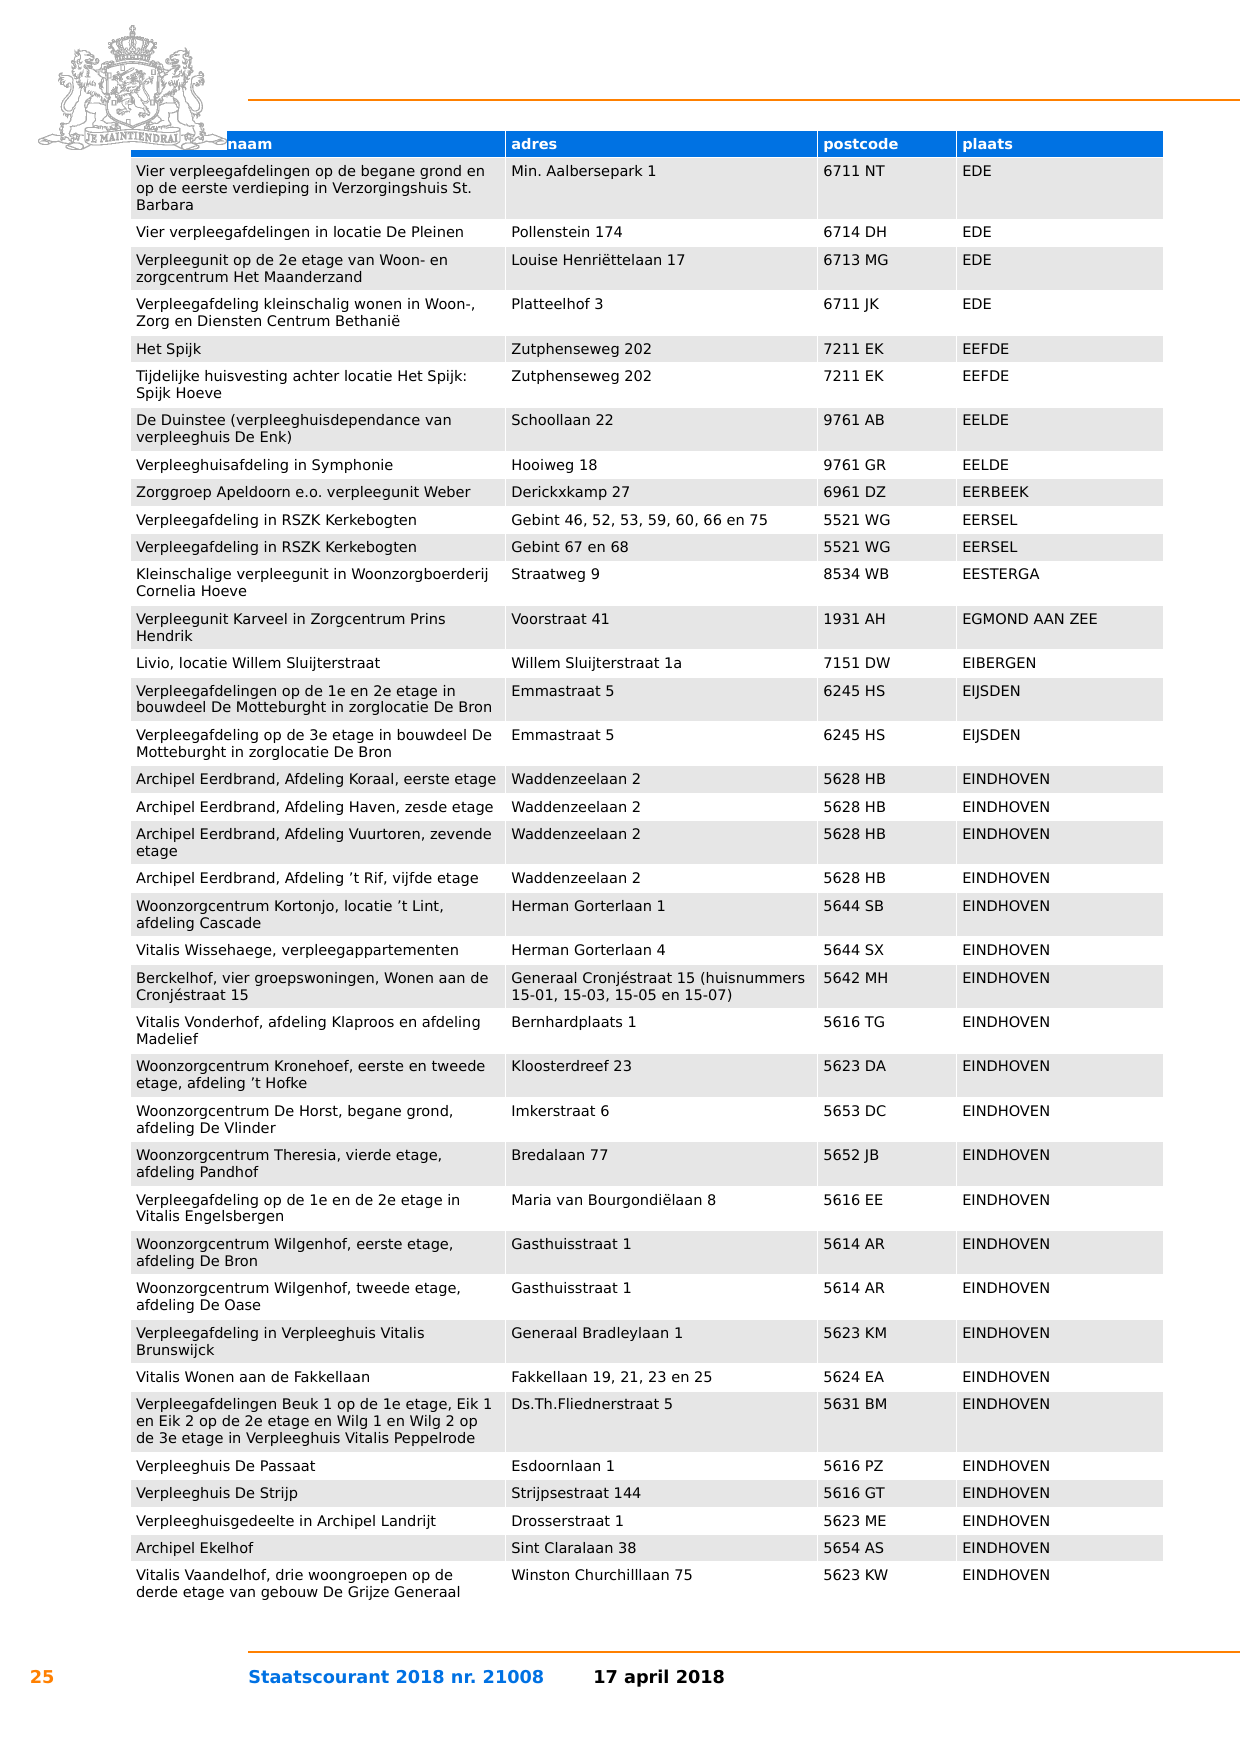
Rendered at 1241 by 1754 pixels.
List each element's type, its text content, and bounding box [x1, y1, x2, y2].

table_cell 5628 HB [818, 794, 956, 820]
table_cell EINDHOVEN [957, 1535, 1163, 1561]
table_cell Vitalis Vaandelhof, drie woongroepen op de derde etage van gebouw De Grijze Generaal [131, 1563, 505, 1606]
table_cell Vitalis Wissehaege, verpleegappartementen [131, 938, 505, 964]
table_cell Fakkellaan 19, 21, 23 en 25 [506, 1364, 817, 1391]
table_cell EINDHOVEN [957, 1392, 1163, 1452]
table_cell Derickxkamp 27 [506, 479, 817, 506]
table_cell EDE [957, 220, 1163, 246]
table_cell Verpleegafdeling op de 3e etage in bouwdeel De Motteburght in zorglocatie De Bron [131, 722, 505, 765]
table_cell Waddenzeelaan 2 [506, 766, 817, 793]
table_header adres [506, 131, 817, 157]
table_cell 5644 SX [818, 938, 956, 964]
table_cell 6245 HS [818, 722, 956, 765]
table_cell EINDHOVEN [957, 1009, 1163, 1052]
table_cell Archipel Eerdbrand, Afdeling ’t Rif, vijfde etage [131, 866, 505, 892]
table_cell Generaal Cronjéstraat 15 (huisnummers 15-01, 15-03, 15-05 en 15-07) [506, 965, 817, 1008]
table_cell EERBEEK [957, 479, 1163, 506]
table_cell Pollenstein 174 [506, 220, 817, 246]
table_cell Waddenzeelaan 2 [506, 866, 817, 892]
table_cell Louise Henriëttelaan 17 [506, 247, 817, 290]
table_cell Herman Gorterlaan 4 [506, 938, 817, 964]
table_cell EDE [957, 247, 1163, 290]
table_cell Straatweg 9 [506, 562, 817, 605]
table_cell Verpleegafdeling in RSZK Kerkebogten [131, 507, 505, 533]
table_cell 9761 AB [818, 408, 956, 451]
table_cell Archipel Eerdbrand, Afdeling Vuurtoren, zevende etage [131, 821, 505, 864]
table_cell 6711 JK [818, 291, 956, 335]
table_cell Het Spijk [131, 336, 505, 362]
table_cell 5623 KM [818, 1320, 956, 1363]
table_cell Ds.Th.Fliednerstraat 5 [506, 1392, 817, 1452]
table_cell De Duinstee (verpleeghuisdependance van verpleeghuis De Enk) [131, 408, 505, 451]
table_cell 5614 AR [818, 1275, 956, 1319]
table_cell 5616 GT [818, 1480, 956, 1507]
table_cell 5653 DC [818, 1098, 956, 1141]
table_cell 6245 HS [818, 678, 956, 721]
table_header postcode [818, 131, 956, 157]
table_cell EELDE [957, 452, 1163, 478]
table_cell Gebint 67 en 68 [506, 534, 817, 561]
table_cell EINDHOVEN [957, 1480, 1163, 1507]
table_cell 5628 HB [818, 766, 956, 793]
table_cell Verpleegunit Karveel in Zorgcentrum Prins Hendrik [131, 606, 505, 649]
picture [38, 25, 227, 150]
table_cell Drosserstraat 1 [506, 1508, 817, 1534]
table_cell Platteelhof 3 [506, 291, 817, 335]
table_cell Kleinschalige verpleegunit in Woonzorgboerderij Cornelia Hoeve [131, 562, 505, 605]
table_cell Waddenzeelaan 2 [506, 794, 817, 820]
table_cell 7211 EK [818, 336, 956, 362]
table_cell EINDHOVEN [957, 1275, 1163, 1319]
table_cell Gebint 46, 52, 53, 59, 60, 66 en 75 [506, 507, 817, 533]
table_header naam [131, 131, 505, 157]
table_cell Verpleegafdeling op de 1e en de 2e etage in Vitalis Engelsbergen [131, 1187, 505, 1230]
table_cell EINDHOVEN [957, 1364, 1163, 1391]
table_cell Winston Churchilllaan 75 [506, 1563, 817, 1606]
table_cell 5521 WG [818, 534, 956, 561]
table_cell EINDHOVEN [957, 1563, 1163, 1606]
table_cell Sint Claralaan 38 [506, 1535, 817, 1561]
table_cell Min. Aalbersepark 1 [506, 158, 817, 219]
table_cell Verpleegafdelingen Beuk 1 op de 1e etage, Eik 1 en Eik 2 op de 2e etage en Wilg 1 en Wilg 2 op de 3e etage in Verpleeghuis Vitalis Peppelrode [131, 1392, 505, 1452]
table_cell EIJSDEN [957, 722, 1163, 765]
table_cell 6711 NT [818, 158, 956, 219]
table_cell EINDHOVEN [957, 1187, 1163, 1230]
table_cell Woonzorgcentrum Kronehoef, eerste en tweede etage, afdeling ’t Hofke [131, 1054, 505, 1097]
table_cell Maria van Bourgondiëlaan 8 [506, 1187, 817, 1230]
table_cell Woonzorgcentrum Theresia, vierde etage, afdeling Pandhof [131, 1142, 505, 1186]
table_cell 7211 EK [818, 363, 956, 407]
table_cell EEFDE [957, 336, 1163, 362]
table_cell 5631 BM [818, 1392, 956, 1452]
table_cell 5652 JB [818, 1142, 956, 1186]
table_cell Verpleeghuis De Passaat [131, 1453, 505, 1479]
table_cell Voorstraat 41 [506, 606, 817, 649]
table_header plaats [957, 131, 1163, 157]
table_cell Verpleeghuisgedeelte in Archipel Landrijt [131, 1508, 505, 1534]
table_cell Waddenzeelaan 2 [506, 821, 817, 864]
table_cell Gasthuisstraat 1 [506, 1231, 817, 1274]
table_cell 6713 MG [818, 247, 956, 290]
table_cell Herman Gorterlaan 1 [506, 893, 817, 936]
table_cell EINDHOVEN [957, 938, 1163, 964]
table_cell EINDHOVEN [957, 893, 1163, 936]
table_cell 5624 EA [818, 1364, 956, 1391]
table_cell EINDHOVEN [957, 766, 1163, 793]
table_cell EINDHOVEN [957, 1054, 1163, 1097]
table_cell 5614 AR [818, 1231, 956, 1274]
table_cell 7151 DW [818, 650, 956, 677]
table_cell Woonzorgcentrum Wilgenhof, tweede etage, afdeling De Oase [131, 1275, 505, 1319]
table_cell Vier verpleegafdelingen in locatie De Pleinen [131, 220, 505, 246]
table_cell EINDHOVEN [957, 1142, 1163, 1186]
table_cell 5644 SB [818, 893, 956, 936]
table_cell EEFDE [957, 363, 1163, 407]
table_cell Zutphenseweg 202 [506, 336, 817, 362]
table_cell Vier verpleegafdelingen op de begane grond en op de eerste verdieping in Verzorgingshuis St. Barbara [131, 158, 505, 219]
table_cell 5628 HB [818, 866, 956, 892]
table_cell Verpleegafdeling in RSZK Kerkebogten [131, 534, 505, 561]
table_cell Woonzorgcentrum Wilgenhof, eerste etage, afdeling De Bron [131, 1231, 505, 1274]
table_cell EDE [957, 158, 1163, 219]
table_cell Gasthuisstraat 1 [506, 1275, 817, 1319]
table_cell EGMOND AAN ZEE [957, 606, 1163, 649]
table_cell EDE [957, 291, 1163, 335]
table_cell Hooiweg 18 [506, 452, 817, 478]
table_cell 5628 HB [818, 821, 956, 864]
table_cell 5616 EE [818, 1187, 956, 1230]
table_cell Verpleegafdeling in Verpleeghuis Vitalis Brunswijck [131, 1320, 505, 1363]
table_cell Bredalaan 77 [506, 1142, 817, 1186]
table_cell Archipel Ekelhof [131, 1535, 505, 1561]
table_cell Imkerstraat 6 [506, 1098, 817, 1141]
table_cell 6714 DH [818, 220, 956, 246]
table_cell 5623 KW [818, 1563, 956, 1606]
table_cell EINDHOVEN [957, 1508, 1163, 1534]
table_cell Emmastraat 5 [506, 678, 817, 721]
table_cell EINDHOVEN [957, 1098, 1163, 1141]
table_cell Berckelhof, vier groepswoningen, Wonen aan de Cronjéstraat 15 [131, 965, 505, 1008]
table_cell EINDHOVEN [957, 1453, 1163, 1479]
table_cell Kloosterdreef 23 [506, 1054, 817, 1097]
table_cell Woonzorgcentrum De Horst, begane grond, afdeling De Vlinder [131, 1098, 505, 1141]
table_cell Verpleeghuis De Strijp [131, 1480, 505, 1507]
table_cell 1931 AH [818, 606, 956, 649]
table_cell Verpleegunit op de 2e etage van Woon- en zorgcentrum Het Maanderzand [131, 247, 505, 290]
table_cell Livio, locatie Willem Sluijterstraat [131, 650, 505, 677]
table_cell Vitalis Vonderhof, afdeling Klaproos en afdeling Madelief [131, 1009, 505, 1052]
table_cell 9761 GR [818, 452, 956, 478]
table_cell 5623 DA [818, 1054, 956, 1097]
table_cell EIBERGEN [957, 650, 1163, 677]
table_cell Willem Sluijterstraat 1a [506, 650, 817, 677]
table_cell 5642 MH [818, 965, 956, 1008]
table_cell EINDHOVEN [957, 821, 1163, 864]
table_cell EINDHOVEN [957, 866, 1163, 892]
table_cell Verpleeghuisafdeling in Symphonie [131, 452, 505, 478]
table_cell EINDHOVEN [957, 794, 1163, 820]
table_cell 6961 DZ [818, 479, 956, 506]
table_cell 5623 ME [818, 1508, 956, 1534]
table_cell 8534 WB [818, 562, 956, 605]
table_cell Zorggroep Apeldoorn e.o. verpleegunit Weber [131, 479, 505, 506]
table_cell Schoollaan 22 [506, 408, 817, 451]
table_cell Vitalis Wonen aan de Fakkellaan [131, 1364, 505, 1391]
table_cell 5616 PZ [818, 1453, 956, 1479]
table_cell Bernhardplaats 1 [506, 1009, 817, 1052]
table_cell 5521 WG [818, 507, 956, 533]
table_cell Archipel Eerdbrand, Afdeling Haven, zesde etage [131, 794, 505, 820]
table_cell EINDHOVEN [957, 965, 1163, 1008]
table_cell Woonzorgcentrum Kortonjo, locatie ’t Lint, afdeling Cascade [131, 893, 505, 936]
table_cell EESTERGA [957, 562, 1163, 605]
table_cell Emmastraat 5 [506, 722, 817, 765]
table_cell Verpleegafdeling kleinschalig wonen in Woon-, Zorg en Diensten Centrum Bethanië [131, 291, 505, 335]
table_cell EIJSDEN [957, 678, 1163, 721]
table_cell 5654 AS [818, 1535, 956, 1561]
table_cell Esdoornlaan 1 [506, 1453, 817, 1479]
table_cell Zutphenseweg 202 [506, 363, 817, 407]
table_cell Verpleegafdelingen op de 1e en 2e etage in bouwdeel De Motteburght in zorglocatie De Bron [131, 678, 505, 721]
table_cell Generaal Bradleylaan 1 [506, 1320, 817, 1363]
table_cell EINDHOVEN [957, 1320, 1163, 1363]
table_cell EERSEL [957, 507, 1163, 533]
table_cell 5616 TG [818, 1009, 956, 1052]
table_cell EINDHOVEN [957, 1231, 1163, 1274]
table_cell EELDE [957, 408, 1163, 451]
table_cell Strijpsestraat 144 [506, 1480, 817, 1507]
table_cell EERSEL [957, 534, 1163, 561]
table_cell Tijdelijke huisvesting achter locatie Het Spijk: Spijk Hoeve [131, 363, 505, 407]
table_cell Archipel Eerdbrand, Afdeling Koraal, eerste etage [131, 766, 505, 793]
